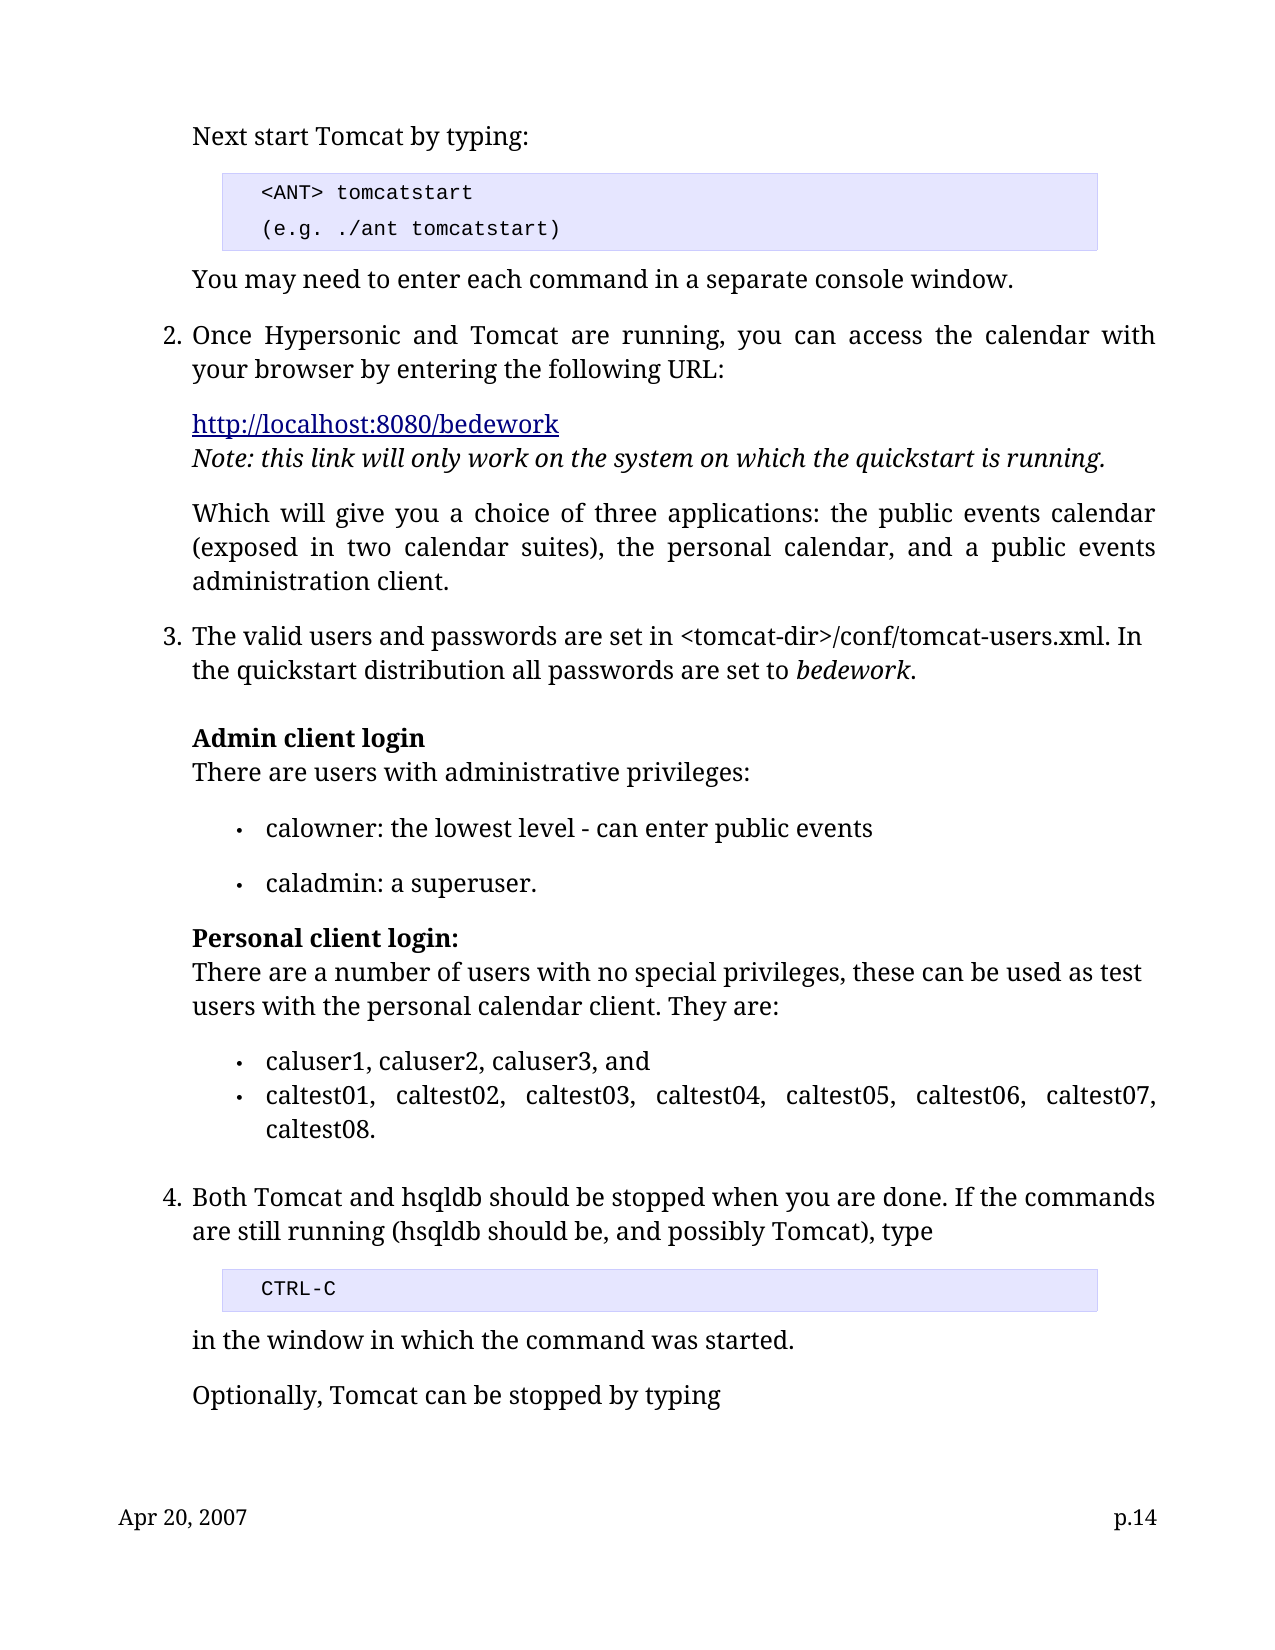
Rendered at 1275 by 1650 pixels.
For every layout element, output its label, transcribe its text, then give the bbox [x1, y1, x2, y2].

list Once Hypersonic and Tomcat are running, you can access the calendar with your browser by entering the following URL: [162, 317, 1157, 385]
list Personal client login: There are a number of users with no special privileges, these can be used as test users with the personal calendar client. They are: [162, 920, 1157, 1023]
list caluser1, caluser2, caluser3, and [236, 1044, 1157, 1078]
list in the window in which the command was started. [162, 1323, 1157, 1357]
list Both Tomcat and hsqldb should be stopped when you are done. If the commands are still running (hsqldb should be, and possibly Tomcat), type [162, 1180, 1157, 1248]
list <ANT> tomcatstart (e.g. ./ant tomcatstart) [223, 174, 1097, 250]
list You may need to enter each command in a separate console window. [162, 262, 1157, 296]
list http://localhost:8080/bedework Note: this link will only work on the system on which the quickstart is running. [162, 406, 1157, 474]
list The valid users and passwords are set in <tomcat-dir>/conf/tomcat-users.xml. In the quickstart distribution all passwords are set to bedework. Admin client login There are users with administrative privileges: [162, 619, 1157, 789]
list caladmin: a superuser. [236, 865, 1157, 899]
list calowner: the lowest level - can enter public events [236, 810, 1157, 844]
list CTRL-C [223, 1270, 1097, 1311]
list caltest01, caltest02, caltest03, caltest04, caltest05, caltest06, caltest07, caltest08. [236, 1078, 1157, 1146]
list Which will give you a choice of three applications: the public events calendar (exposed in two calendar suites), the personal calendar, and a public events administration client. [162, 496, 1157, 598]
list Next start Tomcat by typing: [162, 118, 1157, 152]
list Optionally, Tomcat can be stopped by typing [162, 1378, 1157, 1412]
